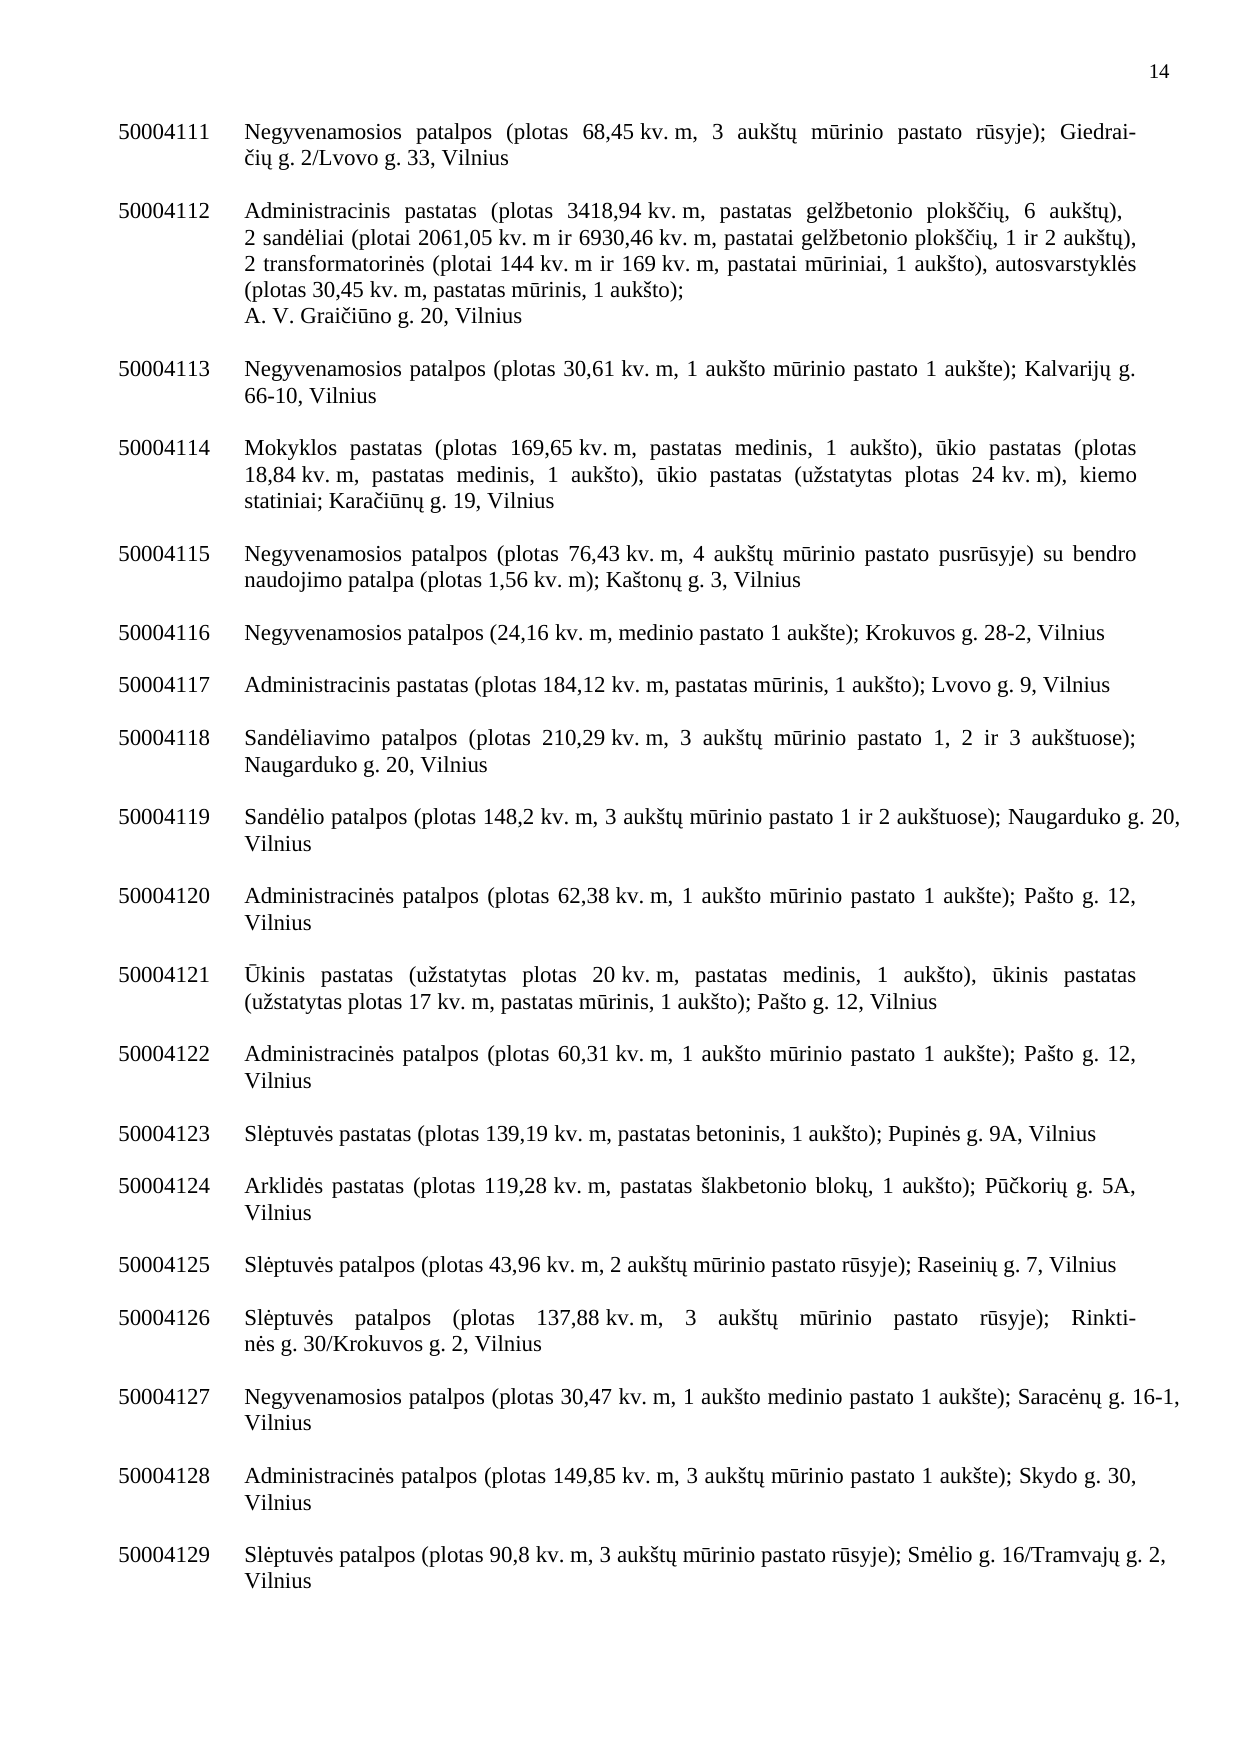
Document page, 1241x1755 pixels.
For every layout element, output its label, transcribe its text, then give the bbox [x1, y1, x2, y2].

table_cell [1148, 434, 1163, 513]
table_cell [1193, 434, 1198, 513]
table_cell [1178, 1462, 1192, 1515]
table_cell [1163, 1304, 1178, 1357]
table_cell [1193, 1304, 1198, 1357]
table_cell [1193, 540, 1198, 592]
table_cell 50004126 [101, 1304, 233, 1357]
table_cell [1193, 672, 1198, 698]
table_cell 50004124 [101, 1172, 233, 1225]
table_cell Negyvenamosios patalpos (plotas 30,61 kv. m, 1 aukšto mūrinio pastato 1 aukšte); Kalvarijų g. 66-10, Vilnius [233, 355, 1148, 408]
table_cell [1163, 883, 1178, 935]
table_cell [1148, 1462, 1163, 1515]
table_cell [1148, 355, 1163, 408]
table_cell [1178, 1304, 1192, 1357]
table_cell 50004120 [101, 883, 233, 935]
table_cell [101, 935, 1198, 961]
table_cell [1178, 883, 1192, 935]
table_cell Negyvenamosios patalpos (plotas 68,45 kv. m, 3 aukštų mūrinio pastato rūsyje); Giedrai- čių g. 2/Lvovo g. 33, Vilnius [233, 118, 1148, 171]
table_cell 50004118 [101, 724, 233, 777]
table_cell [1148, 883, 1163, 935]
table_cell [1193, 724, 1198, 777]
table_cell [1163, 961, 1178, 1014]
table_cell Administracinis pastatas (plotas 3418,94 kv. m, pastatas gelžbetonio plokščių, 6 aukštų), 2 sandėliai (plotai 2061,05 kv. m ir 6930,46 kv. m, pastatai gelžbetonio plokščių, 1 ir 2 aukštų), 2 transformatorinės (plotai 144 kv. m ir 169 kv. m, pastatai mūriniai, 1 aukšto), autosvarstyklės (plotas 30,45 kv. m, pastatas mūrinis, 1 aukšto); A. V. Graičiūno g. 20, Vilnius [233, 197, 1148, 329]
table_cell [1163, 724, 1178, 777]
table_cell [1148, 724, 1163, 777]
table_cell [101, 1014, 1198, 1041]
table_cell [1163, 619, 1178, 645]
table_cell [1148, 197, 1163, 329]
table_cell [1193, 619, 1198, 645]
table_cell [101, 1093, 1198, 1119]
table_cell [1178, 540, 1192, 592]
table_cell [101, 1515, 1198, 1541]
table_cell [101, 777, 1198, 803]
table_cell 50004125 [101, 1251, 233, 1278]
table_cell [1193, 1383, 1198, 1436]
table_cell [1163, 1172, 1178, 1225]
table_cell [1178, 619, 1192, 645]
table_cell [101, 171, 1198, 197]
table_cell Administracinės patalpos (plotas 62,38 kv. m, 1 aukšto mūrinio pastato 1 aukšte); Pašto g. 12, Vilnius [233, 883, 1148, 935]
table_cell [101, 1594, 1198, 1620]
table_cell Slėptuvės patalpos (plotas 43,96 kv. m, 2 aukštų mūrinio pastato rūsyje); Raseinių g. 7, Vilnius [233, 1251, 1148, 1278]
table_cell [1148, 1251, 1163, 1278]
table_cell [1193, 1462, 1198, 1515]
table_cell [1163, 1462, 1178, 1515]
table_cell [1163, 540, 1178, 592]
table_cell [1148, 1172, 1163, 1225]
table_cell [1163, 1251, 1178, 1278]
table_cell [1163, 355, 1178, 408]
table_cell Administracinis pastatas (plotas 184,12 kv. m, pastatas mūrinis, 1 aukšto); Lvovo g. 9, Vilnius [233, 672, 1148, 698]
table_cell [1193, 1172, 1198, 1225]
table_cell [1178, 1120, 1192, 1146]
table_cell [101, 1436, 1198, 1462]
table_cell [1178, 1541, 1192, 1594]
table_cell [1193, 961, 1198, 1014]
table_cell 50004128 [101, 1462, 233, 1515]
table_cell [1178, 1041, 1192, 1093]
table_cell 50004115 [101, 540, 233, 592]
table_cell [101, 408, 1198, 434]
table_cell Negyvenamosios patalpos (plotas 76,43 kv. m, 4 aukštų mūrinio pastato pusrūsyje) su bendro naudojimo patalpa (plotas 1,56 kv. m); Kaštonų g. 3, Vilnius [233, 540, 1148, 592]
table_cell Negyvenamosios patalpos (plotas 30,47 kv. m, 1 aukšto medinio pastato 1 aukšte); Saracėnų g. 16-1, Vilnius [233, 1383, 1192, 1436]
table_cell [101, 514, 1198, 540]
table_cell 50004129 [101, 1541, 233, 1594]
table_cell [1148, 1041, 1163, 1093]
table_cell [1163, 672, 1178, 698]
table_cell [1163, 1041, 1178, 1093]
table_cell [1193, 118, 1198, 171]
table_cell [1193, 803, 1198, 856]
table_cell Negyvenamosios patalpos (24,16 kv. m, medinio pastato 1 aukšte); Krokuvos g. 28-2, Vilnius [233, 619, 1148, 645]
table_cell Mokyklos pastatas (plotas 169,65 kv. m, pastatas medinis, 1 aukšto), ūkio pastatas (plotas 18,84 kv. m, pastatas medinis, 1 aukšto), ūkio pastatas (užstatytas plotas 24 kv. m), kiemo statiniai; Karačiūnų g. 19, Vilnius [233, 434, 1148, 513]
table_cell [101, 1278, 1198, 1304]
table_cell [1178, 724, 1192, 777]
table_cell [1178, 1251, 1192, 1278]
table_cell 50004114 [101, 434, 233, 513]
table_cell 50004117 [101, 672, 233, 698]
table_cell [1148, 118, 1163, 171]
table_cell [1163, 118, 1178, 171]
table_cell [1178, 355, 1192, 408]
table_cell [1193, 355, 1198, 408]
table_cell [1148, 961, 1163, 1014]
table_cell Sandėlio patalpos (plotas 148,2 kv. m, 3 aukštų mūrinio pastato 1 ir 2 aukštuose); Naugarduko g. 20, Vilnius [233, 803, 1192, 856]
table_cell Sandėliavimo patalpos (plotas 210,29 kv. m, 3 aukštų mūrinio pastato 1, 2 ir 3 aukštuose); Naugarduko g. 20, Vilnius [233, 724, 1148, 777]
table_cell [1148, 1304, 1163, 1357]
table_cell [1178, 1172, 1192, 1225]
table_cell [1148, 540, 1163, 592]
table_cell [1193, 1541, 1198, 1594]
table_cell [101, 593, 1198, 619]
table_cell 50004122 [101, 1041, 233, 1093]
table_cell [1193, 197, 1198, 329]
table_cell [101, 698, 1198, 724]
table_cell [1163, 434, 1178, 513]
table_cell Ūkinis pastatas (užstatytas plotas 20 kv. m, pastatas medinis, 1 aukšto), ūkinis pastatas (užstatytas plotas 17 kv. m, pastatas mūrinis, 1 aukšto); Pašto g. 12, Vilnius [233, 961, 1148, 1014]
table_cell [1148, 672, 1163, 698]
table_cell Slėptuvės patalpos (plotas 137,88 kv. m, 3 aukštų mūrinio pastato rūsyje); Rinkti- nės g. 30/Krokuvos g. 2, Vilnius [233, 1304, 1148, 1357]
table_cell [101, 1225, 1198, 1251]
table_cell Administracinės patalpos (plotas 149,85 kv. m, 3 aukštų mūrinio pastato 1 aukšte); Skydo g. 30, Vilnius [233, 1462, 1148, 1515]
table_cell 50004121 [101, 961, 233, 1014]
table_cell [1178, 434, 1192, 513]
table_cell 50004119 [101, 803, 233, 856]
table_cell 50004113 [101, 355, 233, 408]
table_cell Administracinės patalpos (plotas 60,31 kv. m, 1 aukšto mūrinio pastato 1 aukšte); Pašto g. 12, Vilnius [233, 1041, 1148, 1093]
table_cell 50004127 [101, 1383, 233, 1436]
table_cell 50004112 [101, 197, 233, 329]
table_cell [1178, 118, 1192, 171]
table_cell 50004111 [101, 118, 233, 171]
table_cell [1163, 197, 1178, 329]
table_cell [1178, 961, 1192, 1014]
table_cell [1193, 1120, 1198, 1146]
table_cell [1163, 1120, 1178, 1146]
table_cell [1193, 1041, 1198, 1093]
table_cell [101, 645, 1198, 672]
table_cell [1193, 1251, 1198, 1278]
table_cell Slėptuvės patalpos (plotas 90,8 kv. m, 3 aukštų mūrinio pastato rūsyje); Smėlio g. 16/Tramvajų g. 2, Vilnius [233, 1541, 1178, 1594]
table_cell 50004123 [101, 1120, 233, 1146]
table_cell [1193, 883, 1198, 935]
table_cell [1178, 197, 1192, 329]
table_cell Slėptuvės pastatas (plotas 139,19 kv. m, pastatas betoninis, 1 aukšto); Pupinės g. 9A, Vilnius [233, 1120, 1148, 1146]
table_cell [1178, 672, 1192, 698]
table_cell [101, 856, 1198, 882]
table_cell [1148, 1120, 1163, 1146]
table_cell 50004116 [101, 619, 233, 645]
table_cell Arklidės pastatas (plotas 119,28 kv. m, pastatas šlakbetonio blokų, 1 aukšto); Pūčkorių g. 5A, Vilnius [233, 1172, 1148, 1225]
table_cell [101, 1357, 1198, 1383]
table_cell [101, 1146, 1198, 1172]
table_cell [101, 329, 1198, 355]
table_cell [1148, 619, 1163, 645]
